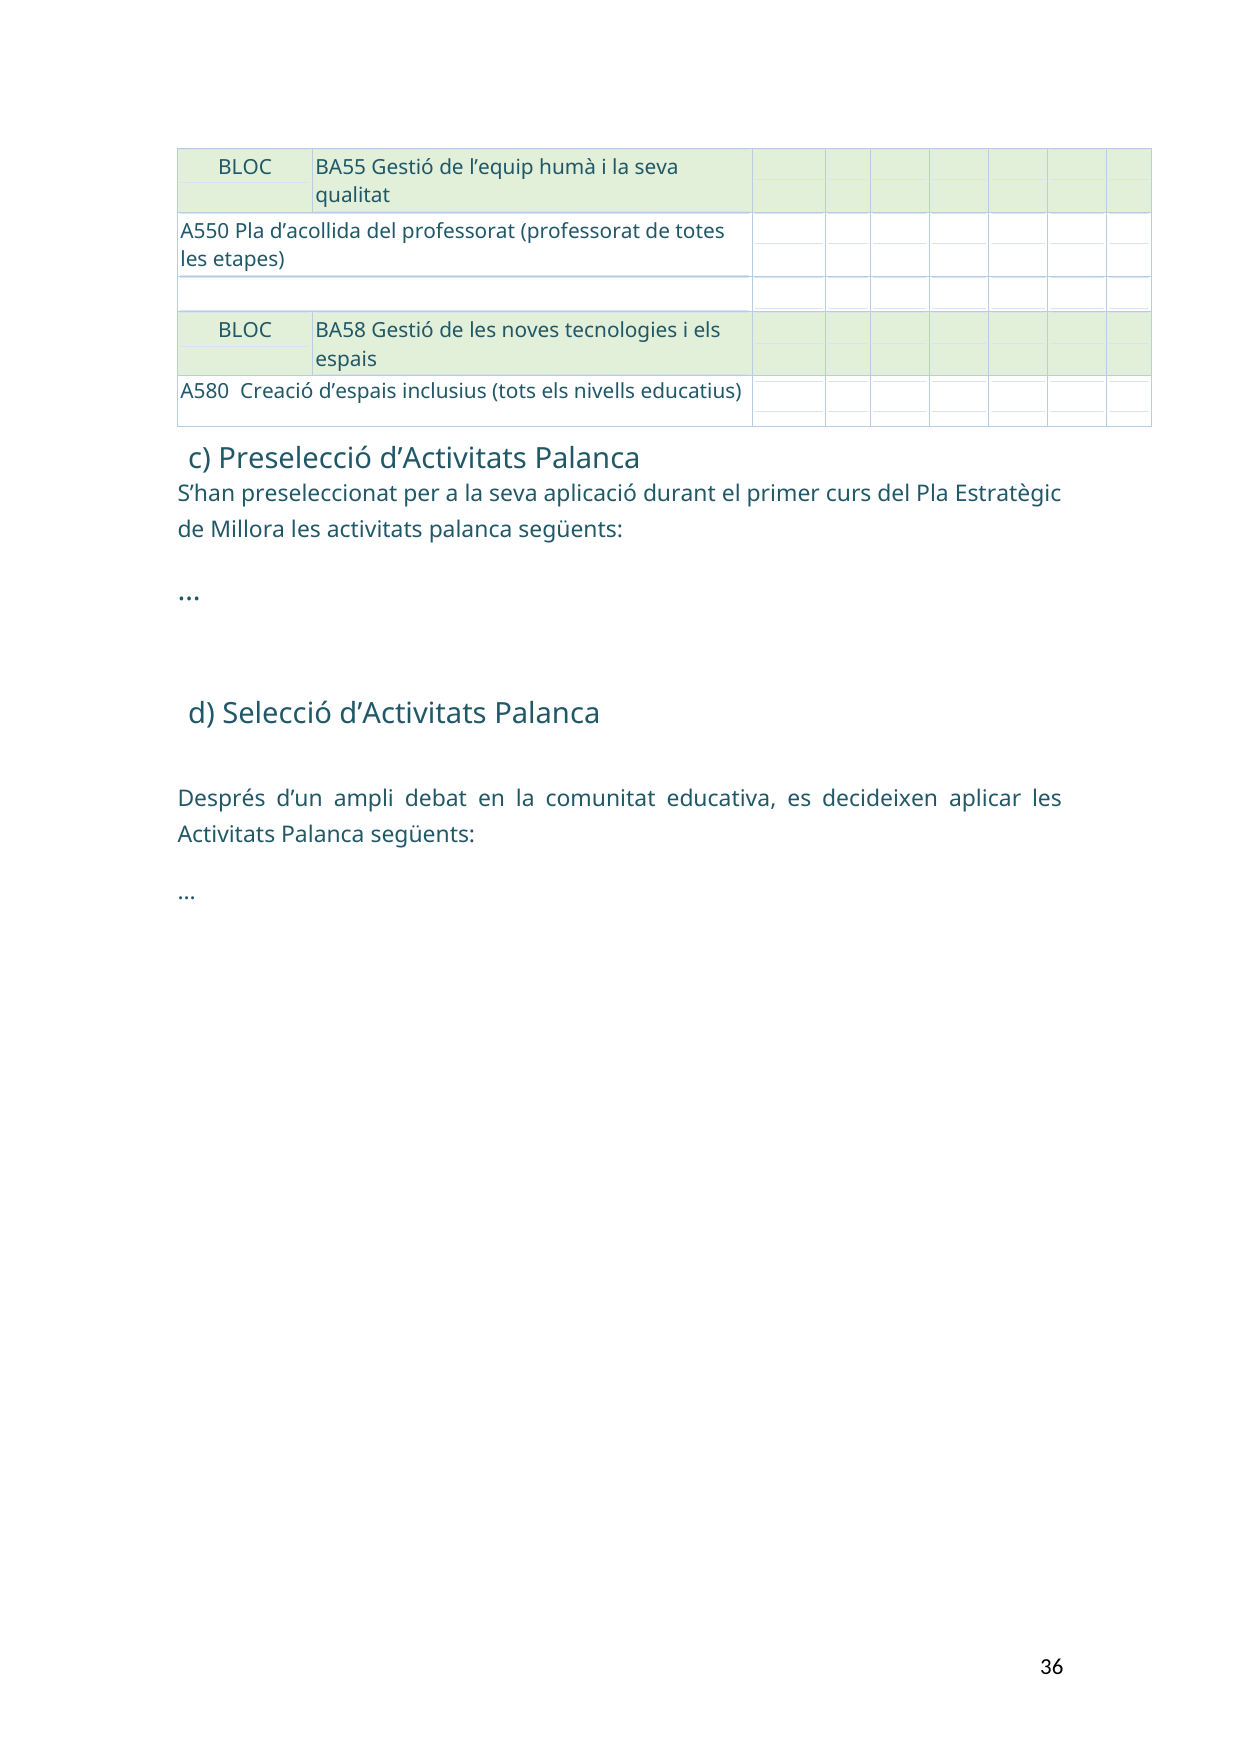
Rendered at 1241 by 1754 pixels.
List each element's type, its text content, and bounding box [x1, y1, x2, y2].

table_cell A550 Pla d’acollida del professorat (professorat de totes les etapes) [178, 213, 752, 276]
table_cell [826, 312, 870, 375]
table_cell BA58 Gestió de les noves tecnologies i els espais [313, 312, 752, 375]
table_cell [989, 376, 1047, 426]
table_cell BLOC [178, 149, 312, 212]
table_cell BA55 Gestió de l’equip humà i la seva qualitat [313, 149, 752, 212]
text c) Preselecció d’Activitats Palanca [188, 437, 1063, 477]
table_cell [1048, 213, 1106, 276]
table_cell [871, 213, 929, 276]
table_cell [930, 277, 988, 311]
table_cell [753, 312, 825, 375]
table_cell [930, 312, 988, 375]
table_cell [178, 277, 752, 311]
table_cell [753, 149, 825, 212]
table_cell [871, 149, 929, 212]
text … [177, 875, 1063, 906]
table_cell [826, 277, 870, 311]
table_cell [1048, 149, 1106, 212]
table_cell [989, 213, 1047, 276]
table_cell [930, 376, 988, 426]
text d) Selecció d’Activitats Palanca [188, 692, 1063, 732]
table_cell [826, 149, 870, 212]
table_cell [1048, 312, 1106, 375]
table_cell [826, 376, 870, 426]
text … [177, 569, 1063, 609]
table_cell [930, 149, 988, 212]
text Després d’un ampli debat en la comunitat educativa, es decideixen aplicar les Activitats Palanca següents: [177, 782, 1063, 849]
table_cell [871, 277, 929, 311]
table_cell [989, 277, 1047, 311]
table_cell [826, 213, 870, 276]
table_cell [1107, 312, 1151, 375]
text S’han preseleccionat per a la seva aplicació durant el primer curs del Pla Estratègic de Millora les activitats palanca següents: [177, 477, 1063, 544]
table_cell [1107, 376, 1151, 426]
table_cell [753, 376, 825, 426]
table_cell [753, 277, 825, 311]
table_cell [989, 149, 1047, 212]
table_cell [753, 213, 825, 276]
table_cell [871, 376, 929, 426]
table_cell BLOC [178, 312, 312, 375]
table_cell [1048, 277, 1106, 311]
table_cell [930, 213, 988, 276]
table_cell [989, 312, 1047, 375]
table_cell [1107, 277, 1151, 311]
table_cell [1048, 376, 1106, 426]
table_cell [1107, 149, 1151, 212]
table_cell [1107, 213, 1151, 276]
table_cell A580 Creació d’espais inclusius (tots els nivells educatius) [178, 376, 752, 426]
table_cell [871, 312, 929, 375]
